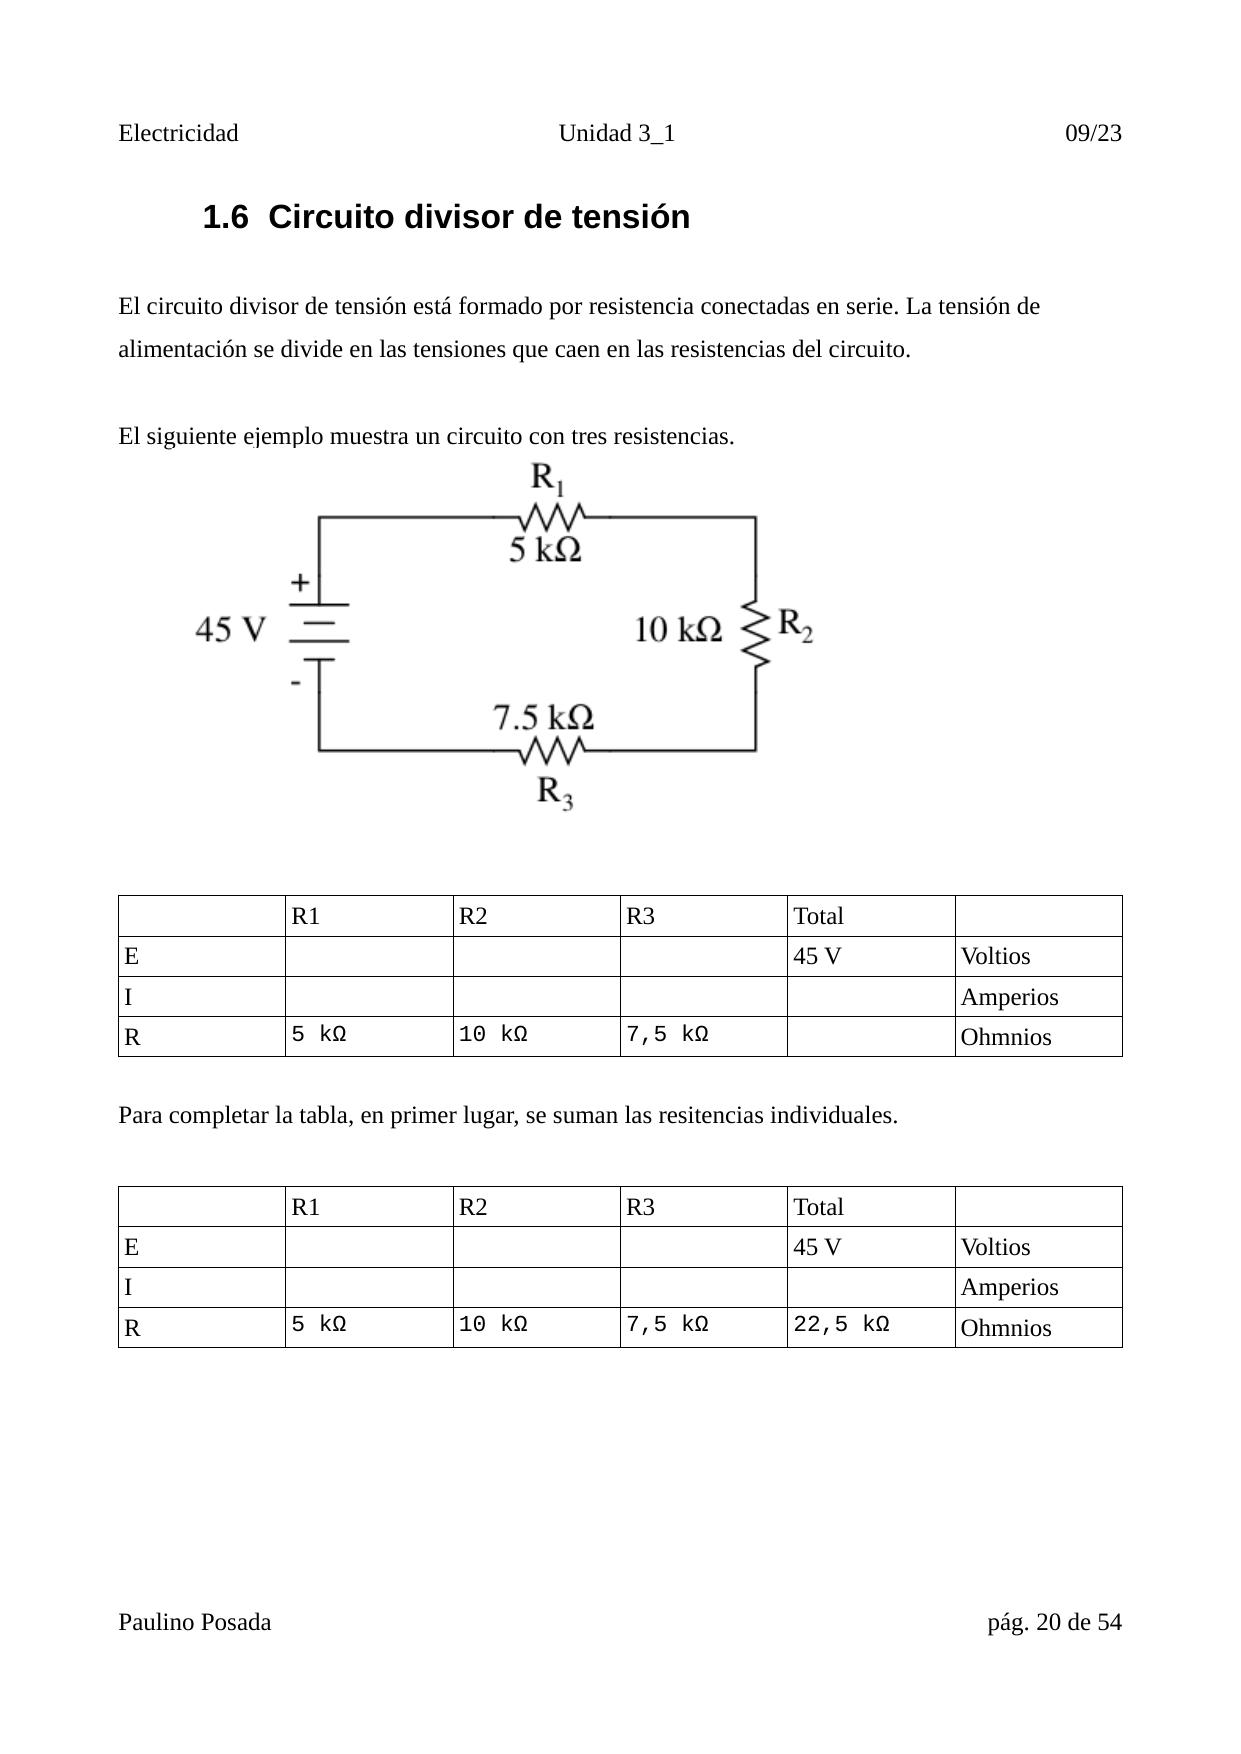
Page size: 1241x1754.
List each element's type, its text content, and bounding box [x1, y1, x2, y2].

table_cell [286, 1227, 453, 1267]
text Para completar la tabla, en primer lugar, se suman las resitencias individuales. [118, 1100, 1122, 1128]
table_cell E [119, 1227, 285, 1267]
table_cell 10 kΩ [454, 1308, 620, 1347]
table_cell 45 V [788, 1227, 955, 1267]
table_cell 10 kΩ [454, 1017, 620, 1056]
table_header R1 [286, 1187, 453, 1226]
table_cell [788, 977, 955, 1016]
table_header [119, 1187, 285, 1226]
table_cell 45 V [788, 937, 955, 976]
table_cell [454, 1227, 620, 1267]
table_cell Amperios [956, 1268, 1122, 1307]
table_cell Voltios [956, 1227, 1122, 1267]
table_header Total [788, 1187, 955, 1226]
table_cell E [119, 937, 285, 976]
table_cell [788, 1268, 955, 1307]
table_header R3 [621, 896, 787, 936]
table_cell 22,5 kΩ [788, 1308, 955, 1347]
table_header R1 [286, 896, 453, 936]
table_cell [286, 977, 453, 1016]
text El circuito divisor de tensión está formado por resistencia conectadas en serie. La tensión de alimentación se divide en las tensiones que caen en las resistencias del circuito. [118, 291, 1122, 363]
subtitle Circuito divisor de tensión [193, 197, 1122, 236]
table_cell R [119, 1017, 285, 1056]
table_header R3 [621, 1187, 787, 1226]
table_cell R [119, 1308, 285, 1347]
table_cell [621, 1268, 787, 1307]
table_header [956, 1187, 1122, 1226]
table_cell I [119, 977, 285, 1016]
table_cell [286, 937, 453, 976]
table_header [119, 896, 285, 936]
table_cell [788, 1017, 955, 1056]
table_cell [621, 977, 787, 1016]
table_cell I [119, 1268, 285, 1307]
table_cell [621, 937, 787, 976]
picture [171, 448, 833, 833]
table_cell Ohmnios [956, 1308, 1122, 1347]
table_cell 5 kΩ [286, 1017, 453, 1056]
table_cell 7,5 kΩ [621, 1308, 787, 1347]
table_cell 5 kΩ [286, 1308, 453, 1347]
text El siguiente ejemplo muestra un circuito con tres resistencias. [118, 421, 1122, 449]
table_header [956, 896, 1122, 936]
table_header R2 [454, 1187, 620, 1226]
table_cell [454, 1268, 620, 1307]
table_cell Voltios [956, 937, 1122, 976]
table_cell [454, 937, 620, 976]
table_cell Amperios [956, 977, 1122, 1016]
table_header Total [788, 896, 955, 936]
table_cell 7,5 kΩ [621, 1017, 787, 1056]
table_cell [454, 977, 620, 1016]
table_cell Ohmnios [956, 1017, 1122, 1056]
table_cell [286, 1268, 453, 1307]
table_header R2 [454, 896, 620, 936]
table_cell [621, 1227, 787, 1267]
